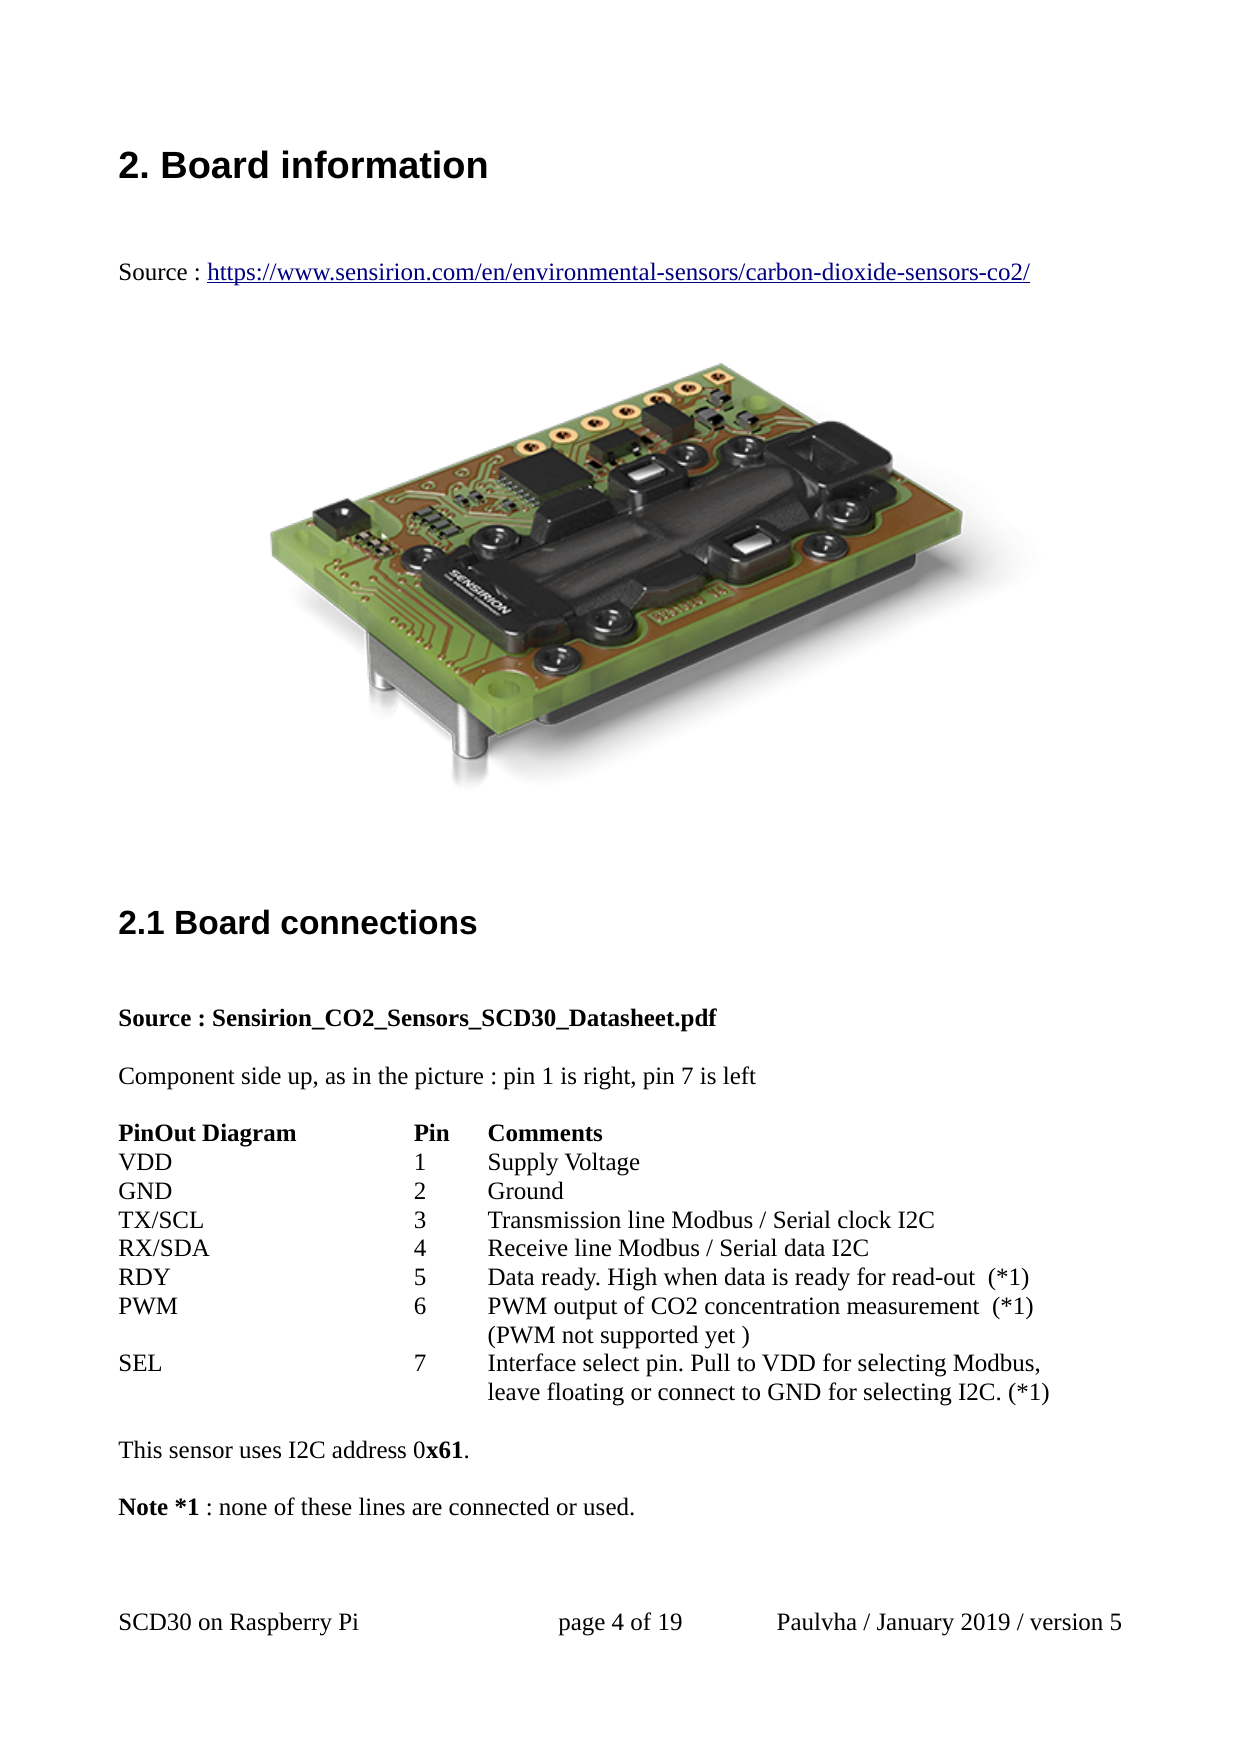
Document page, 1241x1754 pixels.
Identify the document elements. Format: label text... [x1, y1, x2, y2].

text TX/SCL 3 Transmission line Modbus / Serial clock I2C [118, 1205, 1122, 1233]
text SEL 7 Interface select pin. Pull to VDD for selecting Modbus, [118, 1348, 1122, 1377]
text This sensor uses I2C address 0x61. [118, 1435, 1122, 1463]
text VDD 1 Supply Voltage [118, 1147, 1122, 1176]
text RDY 5 Data ready. High when data is ready for read-out (*1) [118, 1262, 1122, 1291]
text Component side up, as in the picture : pin 1 is right, pin 7 is left [118, 1061, 1122, 1090]
subtitle 2. Board information [118, 143, 1122, 187]
text Source : Sensirion_CO2_Sensors_SCD30_Datasheet.pdf [118, 1003, 1122, 1032]
text RX/SDA 4 Receive line Modbus / Serial data I2C [118, 1233, 1122, 1262]
text PinOut Diagram Pin Comments [118, 1118, 1122, 1147]
text Note *1 : none of these lines are connected or used. [118, 1492, 1122, 1521]
text GND 2 Ground [118, 1176, 1122, 1205]
picture [167, 343, 1074, 797]
subtitle 2.1 Board connections [118, 903, 1122, 942]
text Source : https://www.sensirion.com/en/environmental-sensors/carbon-dioxide-sensors-co2/ [118, 257, 1122, 286]
text PWM 6 PWM output of CO2 concentration measurement (*1) [118, 1291, 1122, 1320]
text leave floating or connect to GND for selecting I2C. (*1) [118, 1377, 1122, 1406]
text (PWM not supported yet ) [118, 1320, 1122, 1348]
